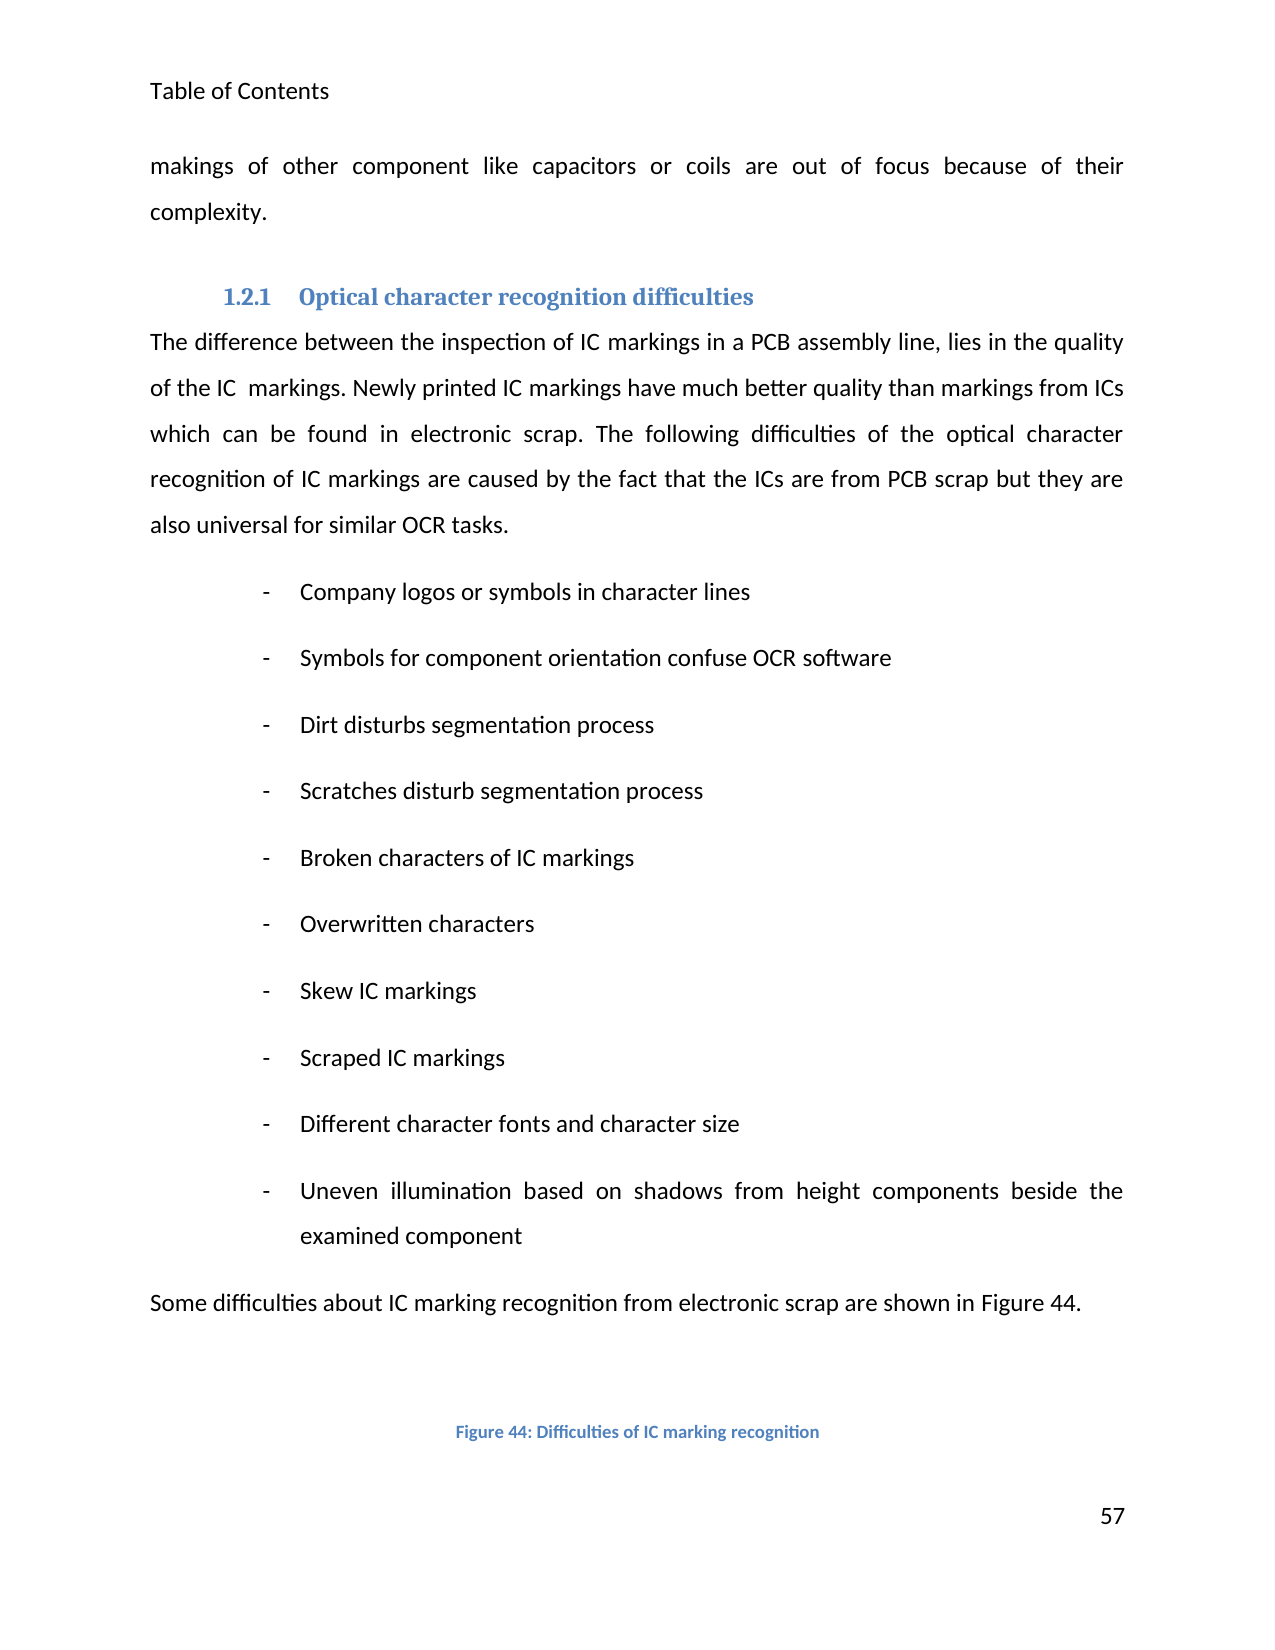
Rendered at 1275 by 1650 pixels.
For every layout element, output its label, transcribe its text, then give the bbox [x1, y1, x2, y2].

list Scratches disturb segmentation process [262, 775, 1125, 806]
list Company logos or symbols in character lines [262, 576, 1125, 606]
list Different character fonts and character size [262, 1108, 1125, 1139]
text Some difficulties about IC marking recognition from electronic scrap are shown in Figure 44. [150, 1287, 1125, 1318]
list Overwritten characters [262, 908, 1125, 939]
text Figure 44: Difficulties of IC marking recognition [150, 1420, 1125, 1443]
list Broken characters of IC markings [262, 842, 1125, 872]
list Skew IC markings [262, 975, 1125, 1006]
list Symbols for component orientation confuse OCR software [262, 642, 1125, 673]
list Uneven illumination based on shadows from height components beside the examined component [262, 1175, 1125, 1251]
text makings of other component like capacitors or coils are out of focus because of their complexity. [150, 150, 1125, 226]
list Dirt disturbs segmentation process [262, 709, 1125, 739]
text The difference between the inspection of IC markings in a PCB assembly line, lies in the quality of the IC markings. Newly printed IC markings have much better quality than markings from ICs which can be found in electronic scrap. The following difficulties of the optical character recognition of IC markings are caused by the fact that the ICs are from PCB scrap but they are also universal for similar OCR tasks. [150, 326, 1125, 540]
list Scraped IC markings [262, 1042, 1125, 1072]
subtitle Optical character recognition difficulties [224, 283, 1125, 312]
